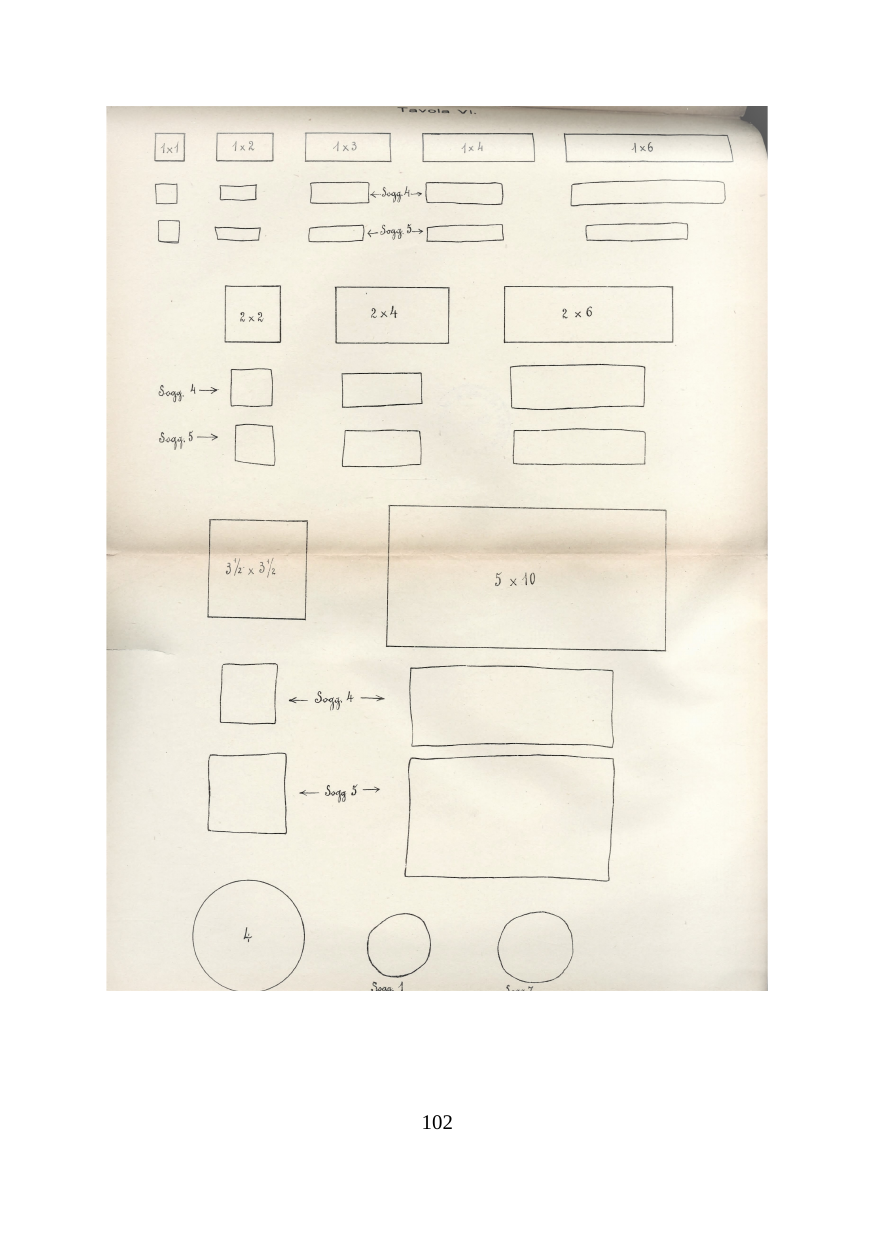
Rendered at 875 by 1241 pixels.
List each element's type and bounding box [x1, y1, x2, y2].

picture [106, 106, 768, 991]
